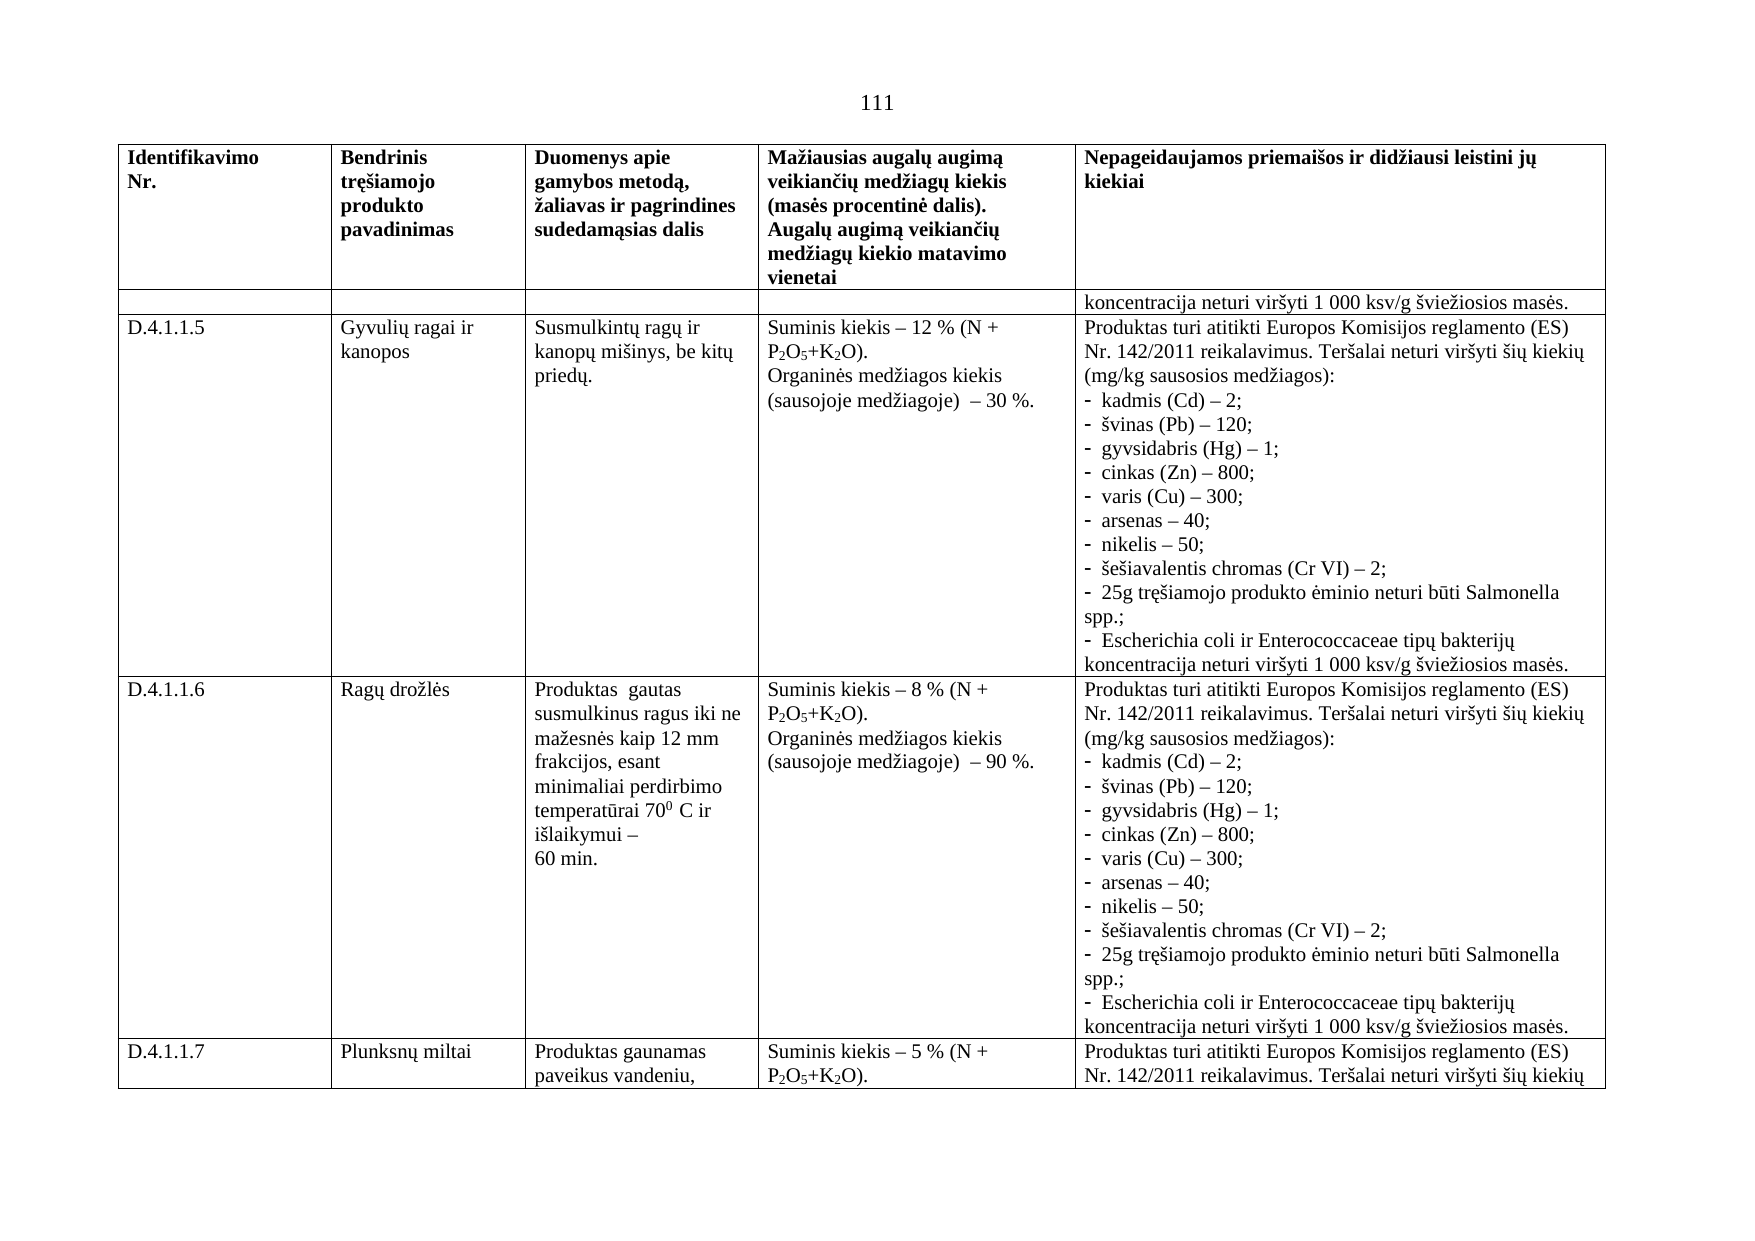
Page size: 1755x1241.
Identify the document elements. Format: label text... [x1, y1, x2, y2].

table_cell Suminis kiekis – 5 % (N + P2O5+K2O). [759, 1039, 1075, 1087]
table_cell Produktas turi atitikti Europos Komisijos reglamento (ES) Nr. 142/2011 reikalavimus. Teršalai neturi viršyti šių kiekių (mg/kg sausosios medžiagos): kadmis (Cd) – 2; švinas (Pb) – 120; gyvsidabris (Hg) – 1; cinkas (Zn) – 800; varis (Cu) – 300; arsenas – 40; nikelis – 50; šešiavalentis chromas (Cr VI) – 2; 25g tręšiamojo produkto ėminio neturi būti Salmonella spp.; Escherichia coli ir Enterococcaceae tipų bakterijų koncentracija neturi viršyti 1 000 ksv/g šviežiosios masės. [1076, 677, 1605, 1038]
table_header Nepageidaujamos priemaišos ir didžiausi leistini jų kiekiai [1076, 145, 1605, 289]
table_cell [332, 290, 525, 314]
table_cell Susmulkintų ragų ir kanopų mišinys, be kitų priedų. [526, 315, 758, 676]
table_cell Suminis kiekis – 12 % (N + P2O5+K2O). Organinės medžiagos kiekis (sausojoje medžiagoje) – 30 %. [759, 315, 1075, 676]
table_cell D.4.1.1.7 [119, 1039, 331, 1087]
table_header Bendrinis tręšiamojo produkto pavadinimas [332, 145, 525, 289]
table_cell Produktas turi atitikti Europos Komisijos reglamento (ES) Nr. 142/2011 reikalavimus. Teršalai neturi viršyti šių kiekių [1076, 1039, 1605, 1087]
table_cell [119, 290, 331, 314]
table_header Identifikavimo Nr. [119, 145, 331, 289]
table_cell Produktas gautas susmulkinus ragus iki ne mažesnės kaip 12 mm frakcijos, esant minimaliai perdirbimo temperatūrai 700 C ir išlaikymui – 60 min. [526, 677, 758, 1038]
table_cell [526, 290, 758, 314]
table_cell Gyvulių ragai ir kanopos [332, 315, 525, 676]
table_cell koncentracija neturi viršyti 1 000 ksv/g šviežiosios masės. [1076, 290, 1605, 314]
table_cell D.4.1.1.6 [119, 677, 331, 1038]
table_header Mažiausias augalų augimą veikiančių medžiagų kiekis (masės procentinė dalis). Augalų augimą veikiančių medžiagų kiekio matavimo vienetai [759, 145, 1075, 289]
table_cell D.4.1.1.5 [119, 315, 331, 676]
table_header Duomenys apie gamybos metodą, žaliavas ir pagrindines sudedamąsias dalis [526, 145, 758, 289]
table_cell Suminis kiekis – 8 % (N + P2O5+K2O). Organinės medžiagos kiekis (sausojoje medžiagoje) – 90 %. [759, 677, 1075, 1038]
table_cell Ragų drožlės [332, 677, 525, 1038]
table_cell Produktas turi atitikti Europos Komisijos reglamento (ES) Nr. 142/2011 reikalavimus. Teršalai neturi viršyti šių kiekių (mg/kg sausosios medžiagos): kadmis (Cd) – 2; švinas (Pb) – 120; gyvsidabris (Hg) – 1; cinkas (Zn) – 800; varis (Cu) – 300; arsenas – 40; nikelis – 50; šešiavalentis chromas (Cr VI) – 2; 25g tręšiamojo produkto ėminio neturi būti Salmonella spp.; Escherichia coli ir Enterococcaceae tipų bakterijų koncentracija neturi viršyti 1 000 ksv/g šviežiosios masės. [1076, 315, 1605, 676]
table_cell [759, 290, 1075, 314]
table_cell Produktas gaunamas paveikus vandeniu, [526, 1039, 758, 1087]
table_cell Plunksnų miltai [332, 1039, 525, 1087]
